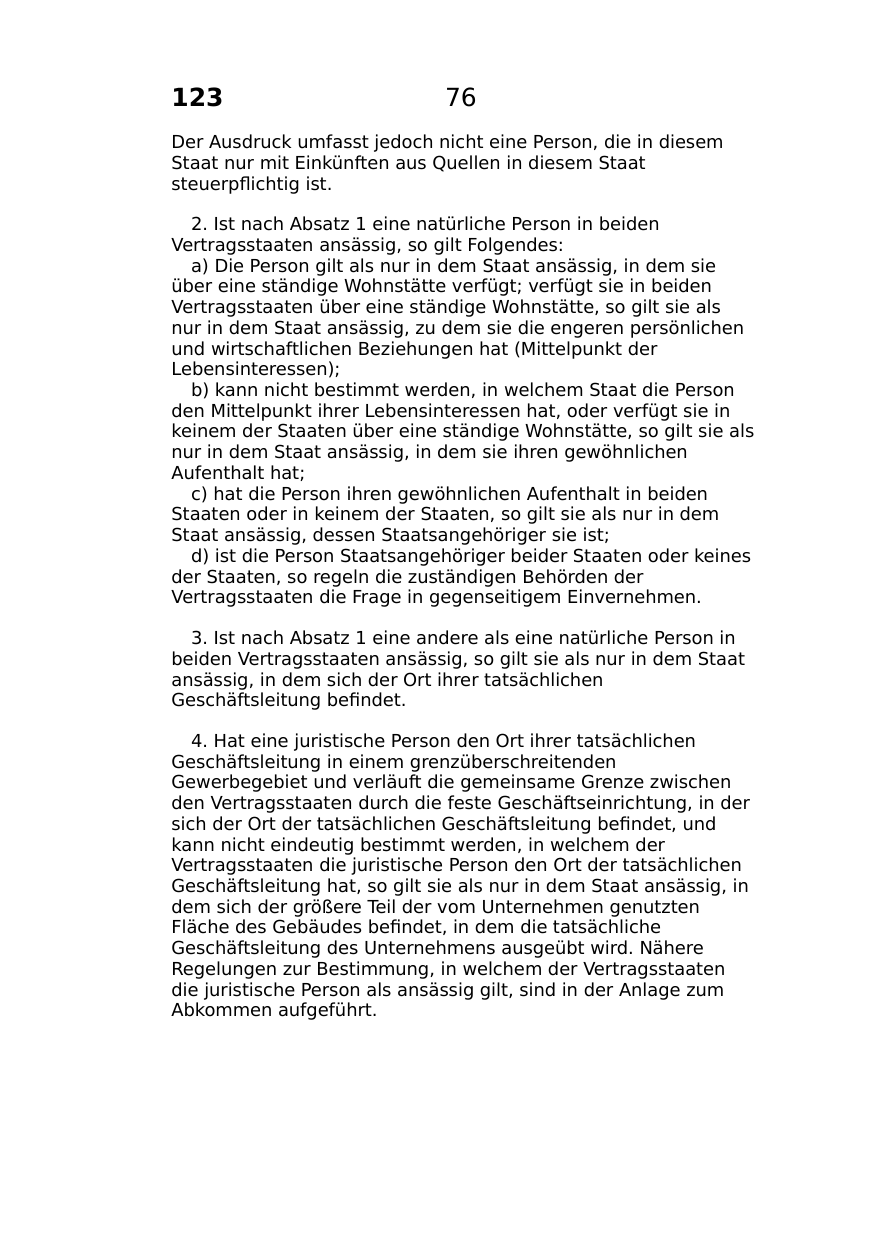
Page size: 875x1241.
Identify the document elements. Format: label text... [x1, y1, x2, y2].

text 2. Ist nach Absatz 1 eine natürliche Person in beiden Vertragsstaaten ansässig, so gilt Folgendes: [171, 214, 756, 256]
text 3. Ist nach Absatz 1 eine andere als eine natürliche Person in beiden Vertragsstaaten ansässig, so gilt sie als nur in dem Staat ansässig, in dem sich der Ort ihrer tatsächlichen Geschäftsleitung befindet. [171, 628, 756, 711]
text c) hat die Person ihren gewöhnlichen Aufenthalt in beiden Staaten oder in keinem der Staaten, so gilt sie als nur in dem Staat ansässig, dessen Staatsangehöriger sie ist; [171, 483, 756, 546]
text 4. Hat eine juristische Person den Ort ihrer tatsächlichen Geschäftsleitung in einem grenzüberschreitenden Gewerbegebiet und verläuft die gemeinsame Grenze zwischen den Vertragsstaaten durch die feste Geschäftseinrichtung, in der sich der Ort der tatsächlichen Geschäftsleitung befindet, und kann nicht eindeutig bestimmt werden, in welchem der Vertragsstaaten die juristische Person den Ort der tatsächlichen Geschäftsleitung hat, so gilt sie als nur in dem Staat ansässig, in dem sich der größere Teil der vom Unternehmen genutzten Fläche des Gebäudes befindet, in dem die tatsächliche Geschäftsleitung des Unternehmens ausgeübt wird. Nähere Regelungen zur Bestimmung, in welchem der Vertragsstaaten die juristische Person als ansässig gilt, sind in der Anlage zum Abkommen aufgeführt. [171, 731, 756, 1021]
text a) Die Person gilt als nur in dem Staat ansässig, in dem sie über eine ständige Wohnstätte verfügt; verfügt sie in beiden Vertragsstaaten über eine ständige Wohnstätte, so gilt sie als nur in dem Staat ansässig, zu dem sie die engeren persönlichen und wirtschaftlichen Beziehungen hat (Mittelpunkt der Lebensinteressen); [171, 256, 756, 380]
text d) ist die Person Staatsangehöriger beider Staaten oder keines der Staaten, so regeln die zuständigen Behörden der Vertragsstaaten die Frage in gegenseitigem Einvernehmen. [171, 546, 756, 608]
text Der Ausdruck umfasst jedoch nicht eine Person, die in diesem Staat nur mit Einkünften aus Quellen in diesem Staat steuerpflichtig ist. [171, 132, 756, 194]
text b) kann nicht bestimmt werden, in welchem Staat die Person den Mittelpunkt ihrer Lebensinteressen hat, oder verfügt sie in keinem der Staaten über eine ständige Wohnstätte, so gilt sie als nur in dem Staat ansässig, in dem sie ihren gewöhnlichen Aufenthalt hat; [171, 380, 756, 483]
